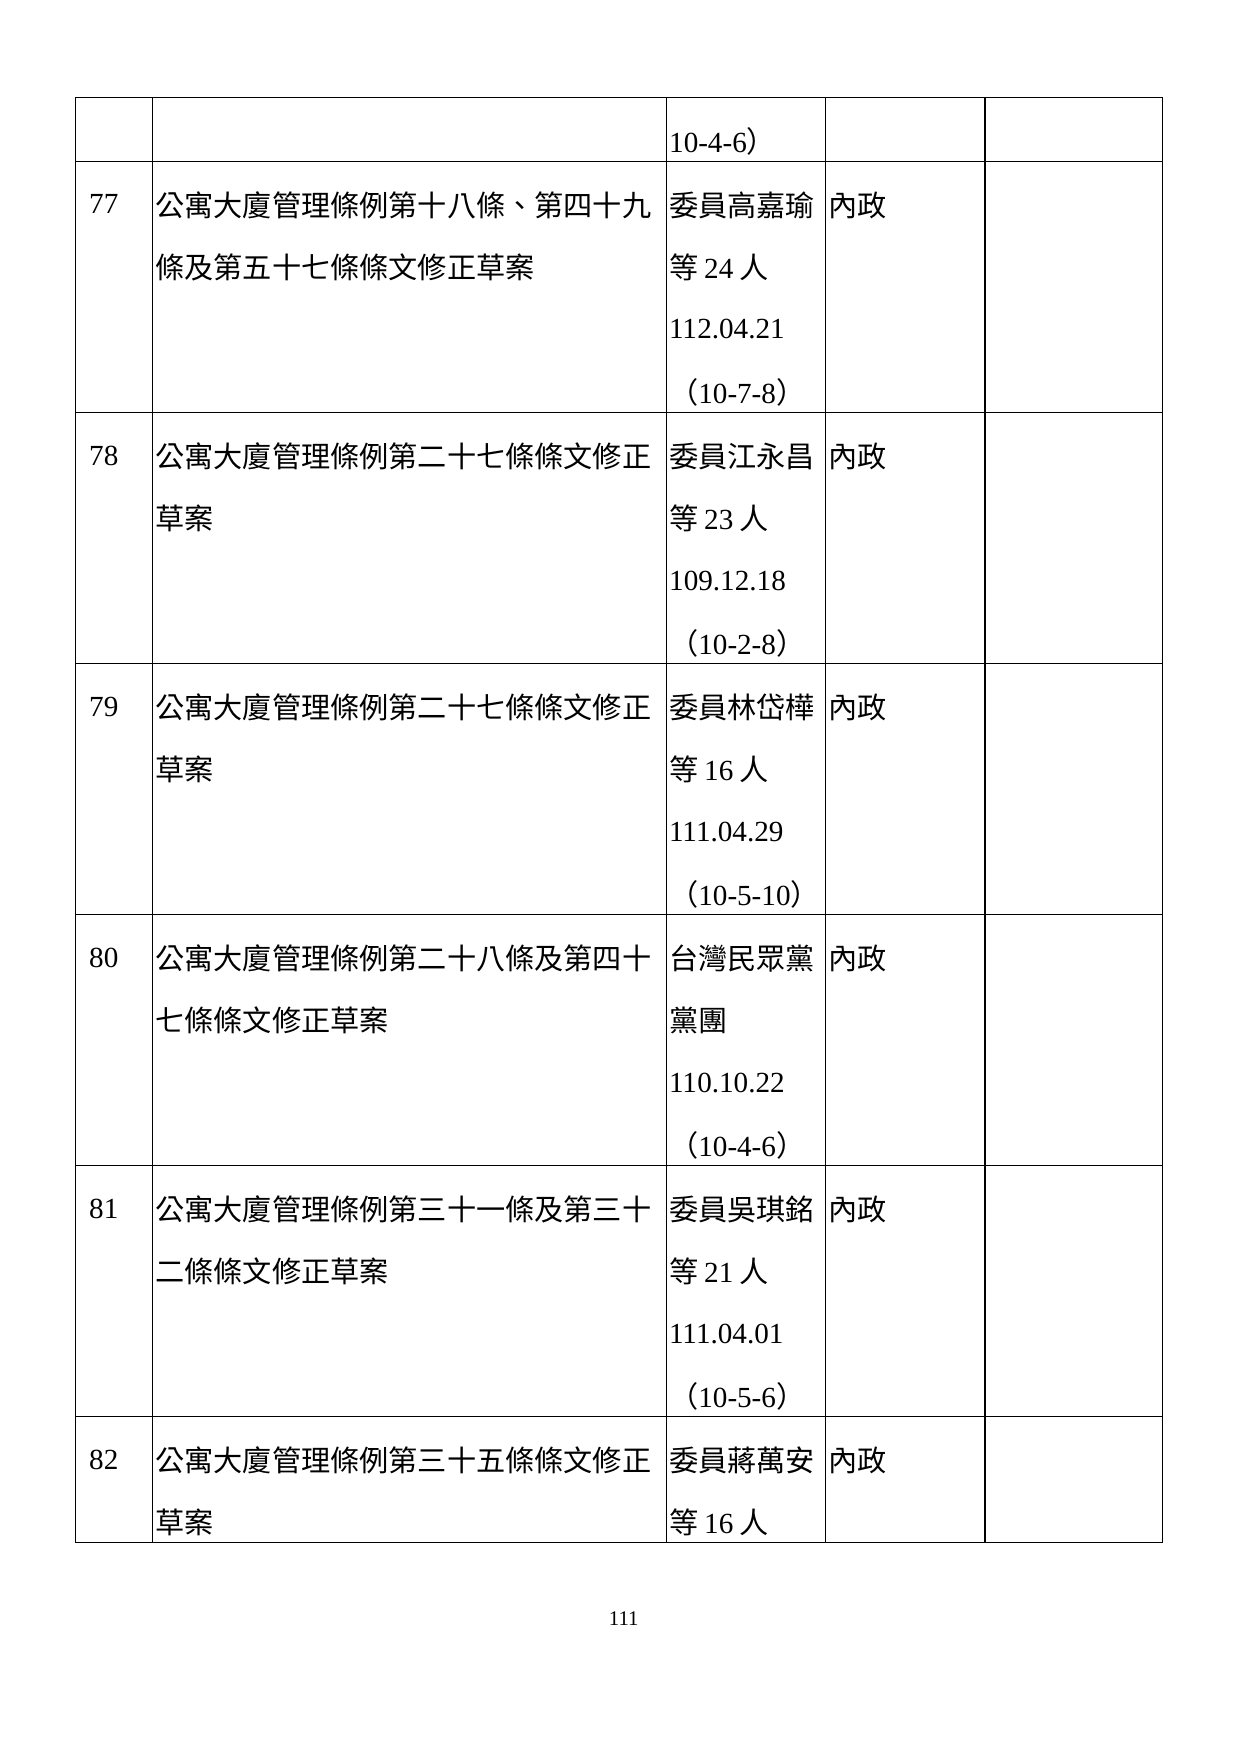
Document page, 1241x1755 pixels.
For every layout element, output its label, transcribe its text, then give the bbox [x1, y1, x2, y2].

table_cell 內政 [826, 664, 984, 914]
table_cell 內政 [826, 413, 984, 663]
table_cell 公寓大廈管理條例第二十七條條文修正草案 [153, 664, 666, 914]
table_cell 委員高嘉瑜等24人 112.04.21 （10-7-8） [667, 162, 825, 412]
table_cell [76, 413, 152, 663]
table_cell 公寓大廈管理條例第二十七條條文修正草案 [153, 413, 666, 663]
table_cell 內政 [826, 915, 984, 1165]
table_cell [986, 98, 1162, 161]
table_cell [986, 162, 1162, 412]
table_cell [76, 915, 152, 1165]
table_cell [76, 98, 152, 161]
table_cell 公寓大廈管理條例第二十八條及第四十七條條文修正草案 [153, 915, 666, 1165]
table_cell [76, 1417, 152, 1542]
table_cell [76, 1166, 152, 1416]
table_cell 內政 [826, 1417, 984, 1542]
table_cell [986, 1417, 1162, 1542]
table_cell 委員江永昌等23人 109.12.18 （10-2-8） [667, 413, 825, 663]
table_cell [986, 413, 1162, 663]
table_cell [986, 664, 1162, 914]
table_cell 委員林岱樺等16人 111.04.29 （10-5-10） [667, 664, 825, 914]
table_cell 委員吳琪銘等21人 111.04.01 （10-5-6） [667, 1166, 825, 1416]
table_cell 公寓大廈管理條例第十八條、第四十九條及第五十七條條文修正草案 [153, 162, 666, 412]
table_cell [76, 664, 152, 914]
table_cell [986, 1166, 1162, 1416]
table_cell 委員蔣萬安等16人 [667, 1417, 825, 1542]
table_cell 10-4-6） [667, 98, 825, 161]
table_cell [153, 98, 666, 161]
table_cell 內政 [826, 162, 984, 412]
table_cell [986, 915, 1162, 1165]
table_cell [76, 162, 152, 412]
table_cell 公寓大廈管理條例第三十一條及第三十二條條文修正草案 [153, 1166, 666, 1416]
table_cell 內政 [826, 1166, 984, 1416]
table_cell [826, 98, 984, 161]
table_cell 台灣民眾黨黨團 110.10.22 （10-4-6） [667, 915, 825, 1165]
table_cell 公寓大廈管理條例第三十五條條文修正草案 [153, 1417, 666, 1542]
